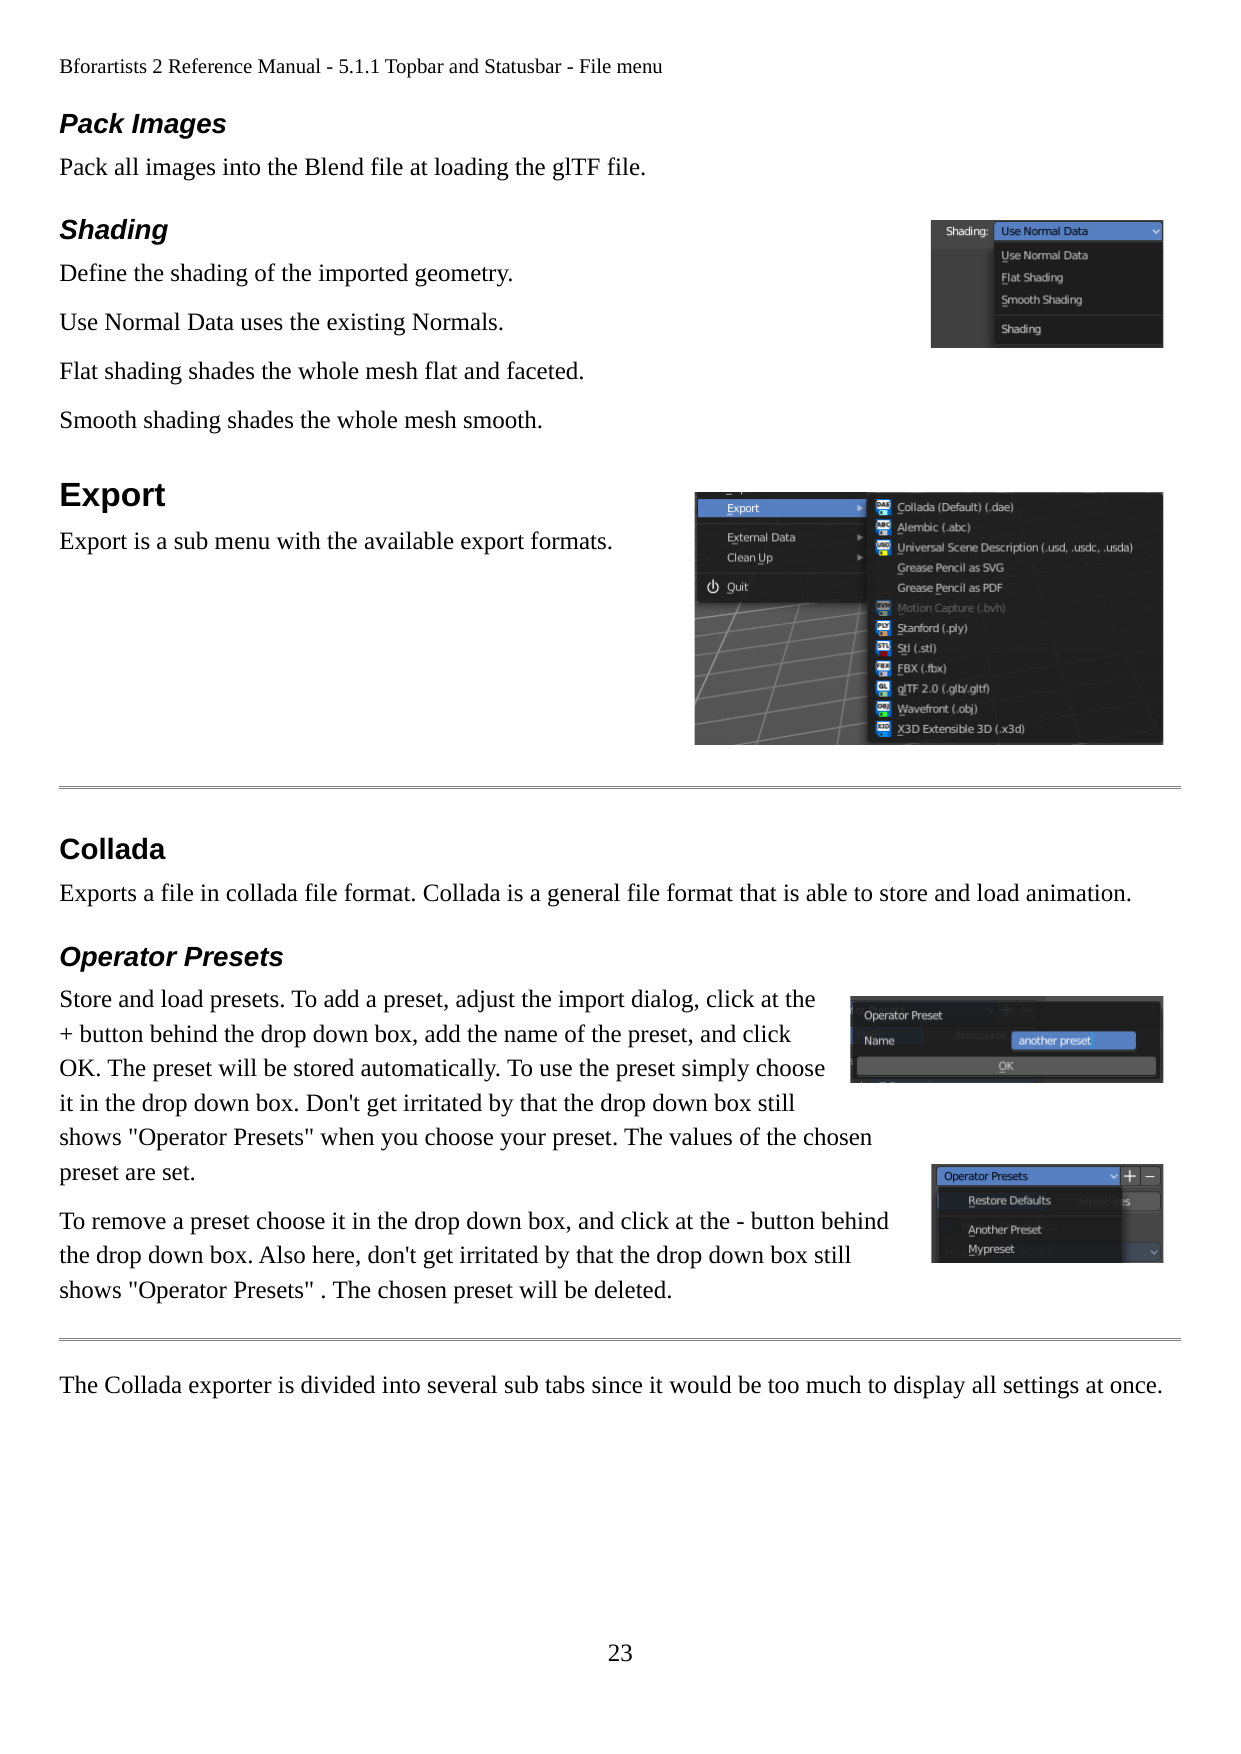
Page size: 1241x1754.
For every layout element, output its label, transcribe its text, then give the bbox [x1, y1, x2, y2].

subtitle Export [59, 475, 1181, 513]
text Use Normal Data uses the existing Normals. [59, 307, 930, 336]
text Pack all images into the Blend file at loading the glTF file. [59, 152, 1181, 181]
picture [694, 492, 1164, 745]
picture [931, 1164, 1164, 1263]
subtitle Pack Images [59, 107, 1181, 139]
text Exports a file in collada file format. Collada is a general file format that is able to store and load animation. [59, 878, 1181, 907]
text Define the shading of the imported geometry. [59, 258, 930, 287]
text Export is a sub menu with the available export formats. [59, 526, 694, 555]
subtitle Collada [59, 832, 1181, 866]
text To remove a preset choose it in the drop down box, and click at the - button behind the drop down box. Also here, don't get irritated by that the drop down box still shows "Operator Presets" . The chosen preset will be deleted. [59, 1206, 1181, 1303]
text Store and load presets. To add a preset, adjust the import dialog, click at the + button behind the drop down box, add the name of the preset, and click OK. The preset will be stored automatically. To use the preset simply choose it in the drop down box. Don't get irritated by that the drop down box still shows "Operator Presets" when you choose your preset. The values of the chosen preset are set. [59, 984, 1181, 1185]
picture [930, 220, 1164, 348]
text The Collada exporter is divided into several sub tabs since it would be too much to display all settings at once. [59, 1370, 1181, 1399]
text Smooth shading shades the whole mesh smooth. [59, 405, 1181, 434]
picture [850, 996, 1164, 1083]
text Flat shading shades the whole mesh flat and faceted. [59, 356, 1181, 385]
subtitle Operator Presets [59, 940, 1181, 972]
subtitle Shading [59, 213, 1181, 245]
